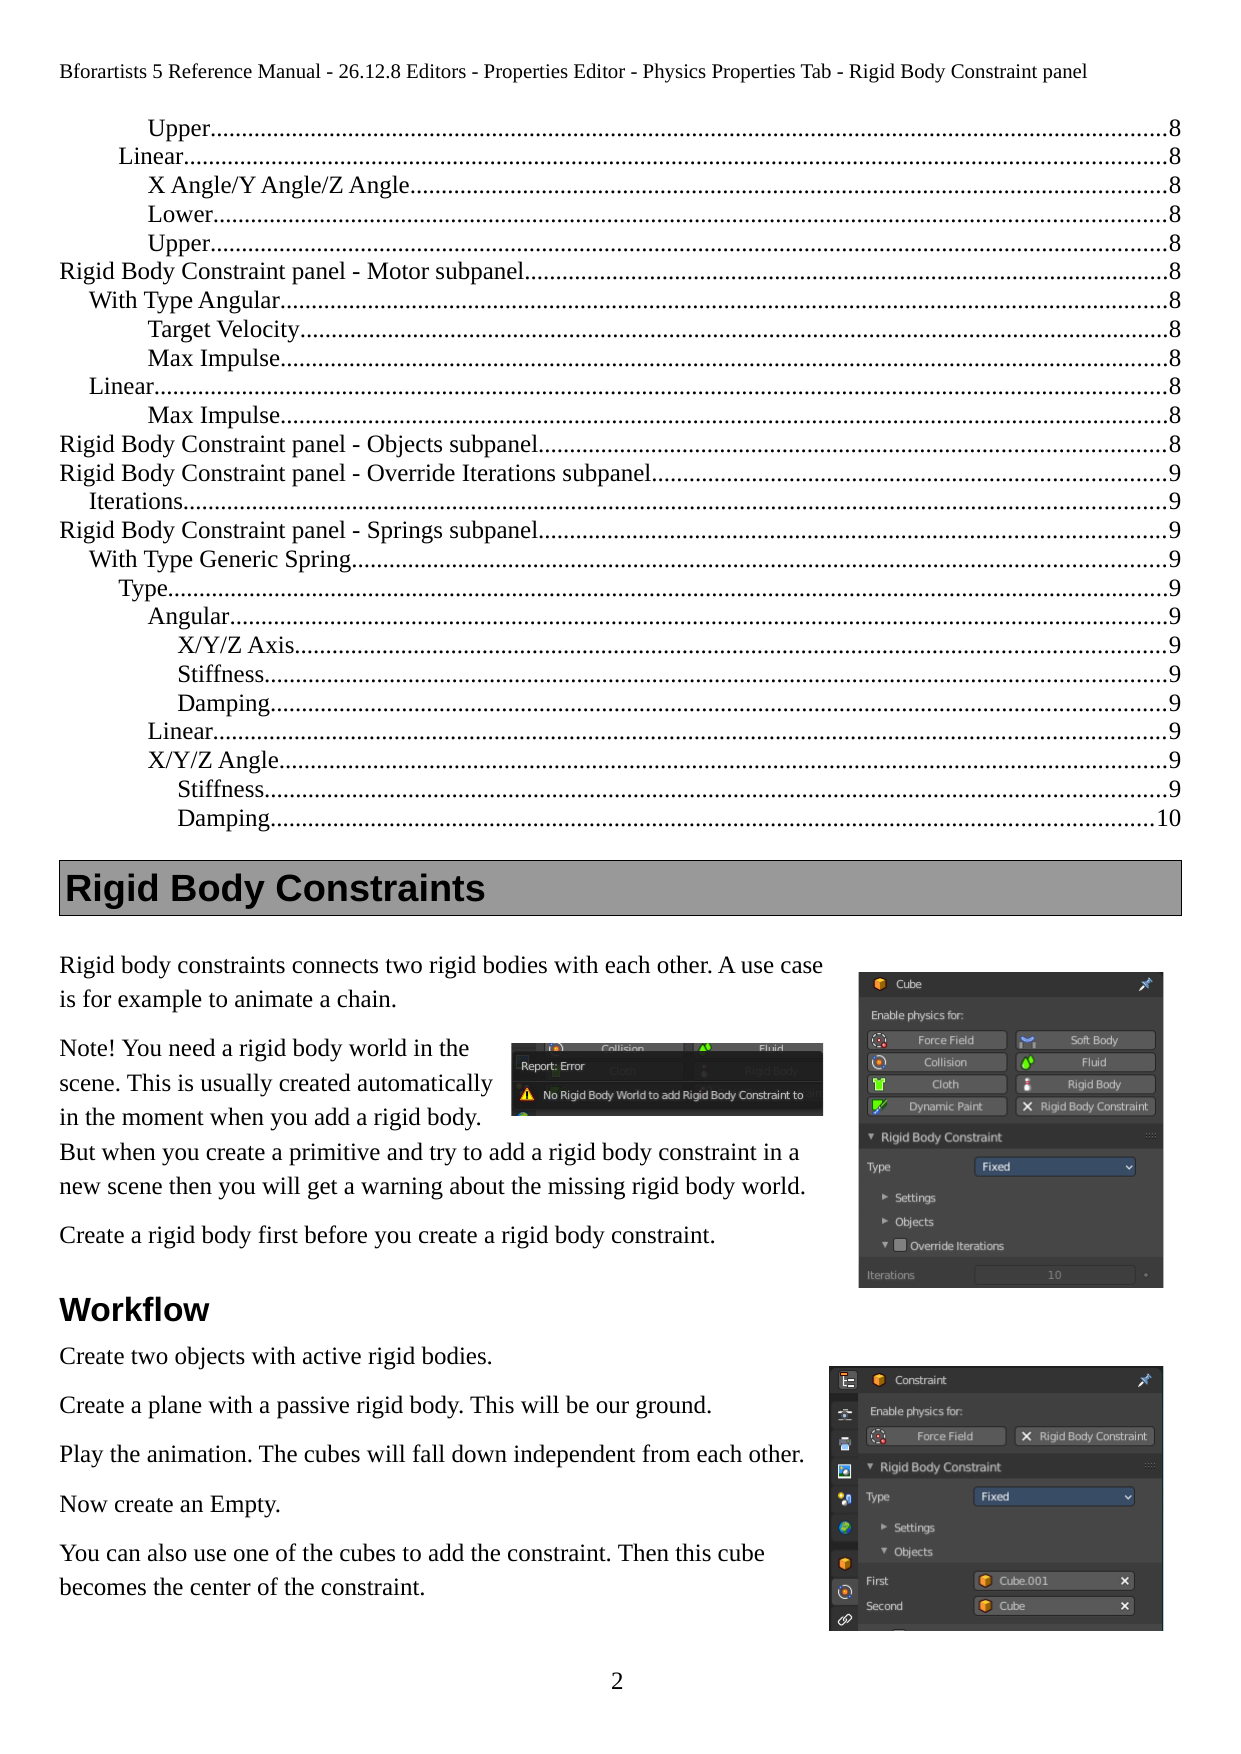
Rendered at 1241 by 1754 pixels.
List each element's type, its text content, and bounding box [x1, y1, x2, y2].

text Target Velocity 8 [147, 314, 1181, 343]
text Iterations 9 [88, 486, 1181, 515]
text Type 9 [118, 573, 1181, 601]
text Max Impulse 8 [147, 343, 1181, 371]
text [1164, 1489, 1181, 1517]
text Damping 9 [177, 688, 1181, 716]
text Angular 9 [147, 601, 1181, 630]
text Rigid body constraints connects two rigid bodies with each other. A use case is for example to animate a chain. [59, 950, 1181, 1013]
text Create a plane with a passive rigid body. This will be our ground. [59, 1391, 829, 1419]
text Create two objects with active rigid bodies. [59, 1341, 1181, 1370]
text Upper 8 [147, 228, 1181, 256]
text Lower 8 [147, 199, 1181, 228]
text Note! You need a rigid body world in the scene. This is usually created automatically in the moment when you add a rigid body. But when you create a primitive and try to add a rigid body constraint in a new scene then you will get a warning about the missing rigid body world. [59, 1033, 858, 1200]
text Damping 10 [177, 803, 1181, 831]
text Upper 8 [147, 113, 1181, 141]
text X Angle/Y Angle/Z Angle 8 [147, 170, 1181, 199]
text Create a rigid body first before you create a rigid body constraint. [59, 1220, 858, 1249]
text Rigid Body Constraint panel - Objects subpanel 8 [59, 429, 1181, 458]
text Rigid Body Constraint panel - Springs subpanel 9 [59, 515, 1181, 544]
text With Type Angular 8 [88, 285, 1181, 314]
text Rigid Body Constraint panel - Override Iterations subpanel 9 [59, 458, 1181, 486]
table_header Rigid Body Constraints [60, 861, 1181, 915]
text Linear 9 [147, 716, 1181, 745]
text Rigid Body Constraint panel - Motor subpanel 8 [59, 256, 1181, 285]
text X/Y/Z Axis 9 [177, 630, 1181, 659]
text Max Impulse 8 [147, 400, 1181, 429]
text Linear 8 [118, 141, 1181, 170]
picture [829, 1366, 1164, 1631]
picture [858, 972, 1164, 1288]
subtitle Workflow [59, 1290, 1181, 1329]
text Linear 8 [88, 371, 1181, 400]
text Play the animation. The cubes will fall down independent from each other. [59, 1439, 829, 1468]
text Now create an Empty. [59, 1489, 829, 1517]
picture [511, 1043, 824, 1116]
text Stiffness 9 [177, 774, 1181, 803]
text X/Y/Z Angle 9 [147, 745, 1181, 774]
text With Type Generic Spring 9 [88, 544, 1181, 573]
text You can also use one of the cubes to add the constraint. Then this cube becomes the center of the constraint. [59, 1538, 829, 1601]
text Stiffness 9 [177, 659, 1181, 688]
